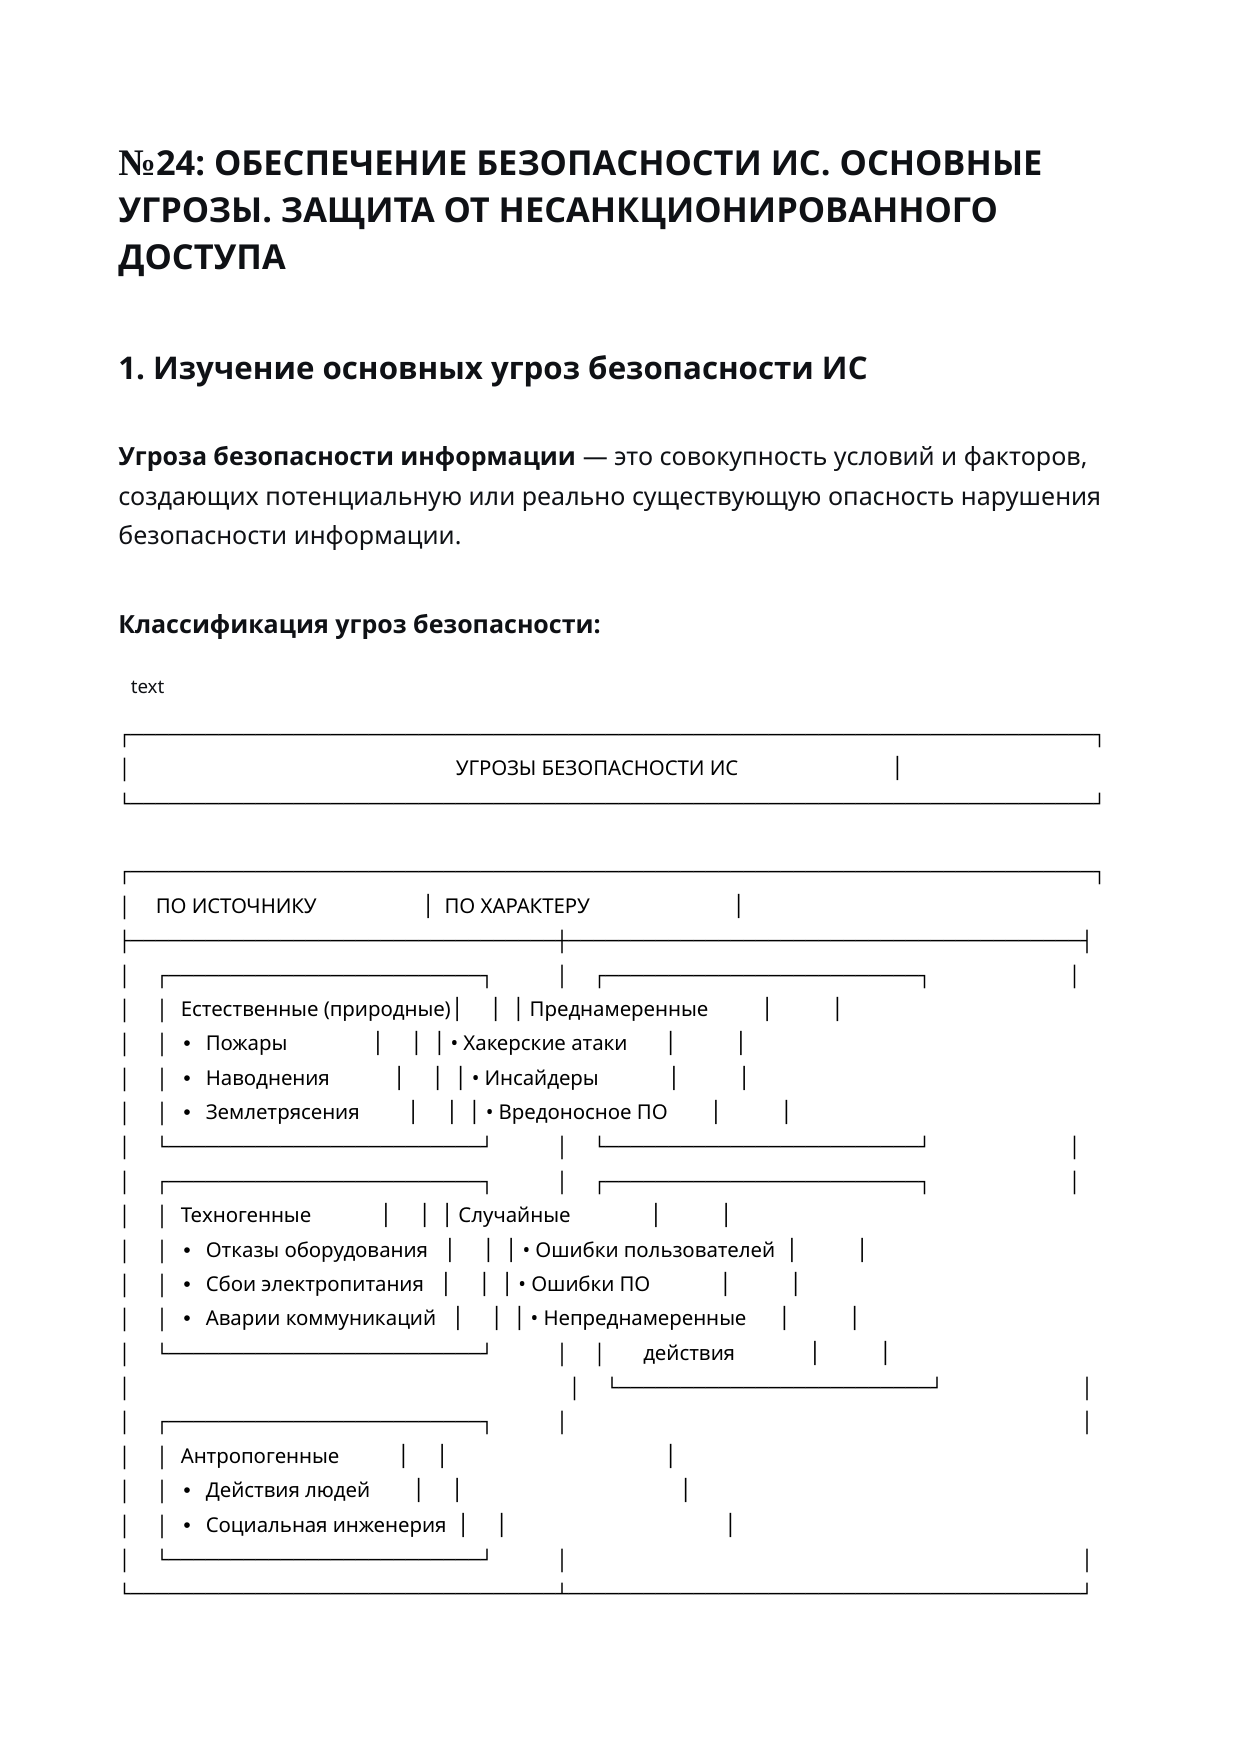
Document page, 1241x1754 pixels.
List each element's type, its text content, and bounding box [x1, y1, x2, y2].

text │ │ Техногенные │ │ │ Случайные │ │ [118, 1194, 1122, 1229]
text │ │ • Социальная инженерия │ │ │ [118, 1504, 1122, 1538]
subtitle №24: ОБЕСПЕЧЕНИЕ БЕЗОПАСНОСТИ ИС. ОСНОВНЫЕ УГРОЗЫ. ЗАЩИТА ОТ НЕСАНКЦИОНИРОВАННОГО ДОСТУПА [118, 139, 1122, 279]
text │ └─────────────────────────┘ │ │ [118, 1538, 1122, 1573]
text Угроза безопасности информации — это совокупность условий и факторов, создающих потенциальную или реально существующую опасность нарушения безопасности информации. [118, 439, 1122, 551]
text Классификация угроз безопасности: [118, 606, 1122, 641]
text │ ┌─────────────────────────┐ │ ┌─────────────────────────┐ │ [118, 954, 1122, 988]
text ├──────────────────────────────────┼─────────────────────────────────────────┤ [118, 919, 1122, 954]
text │ ┌─────────────────────────┐ │ ┌─────────────────────────┐ │ [118, 1160, 1122, 1194]
text │ │ • Действия людей │ │ │ [118, 1469, 1122, 1504]
text │ │ Антропогенные │ │ │ [118, 1435, 1122, 1469]
text │ │ └─────────────────────────┘ │ [118, 1366, 1122, 1401]
text │ ПО ИСТОЧНИКУ │ ПО ХАРАКТЕРУ │ [118, 885, 1122, 919]
text │ │ • Аварии коммуникаций │ │ │ • Непреднамеренные │ │ [118, 1298, 1122, 1332]
text │ │ • Сбои электропитания │ │ │ • Ошибки ПО │ │ [118, 1263, 1122, 1298]
text └──────────────────────────────────┴─────────────────────────────────────────┘ [118, 1573, 1122, 1607]
text │ │ • Отказы оборудования │ │ │ • Ошибки пользователей │ │ [118, 1229, 1122, 1263]
text │ │ • Землетрясения │ │ │ • Вредоносное ПО │ │ [118, 1091, 1122, 1126]
text │ │ • Пожары │ │ │ • Хакерские атаки │ │ [118, 1023, 1122, 1057]
text └─────────────────────────────────────────────────────────────────────────────┘ [118, 782, 1122, 816]
text │ │ • Наводнения │ │ │ • Инсайдеры │ │ [118, 1057, 1122, 1091]
text │ ┌─────────────────────────┐ │ │ [118, 1401, 1122, 1435]
text text [131, 671, 1122, 699]
text │ └─────────────────────────┘ │ └─────────────────────────┘ │ [118, 1126, 1122, 1160]
text │ УГРОЗЫ БЕЗОПАСНОСТИ ИС │ [118, 748, 1122, 782]
text ┌─────────────────────────────────────────────────────────────────────────────┐ [118, 713, 1122, 748]
text │ │ Естественные (природные)│ │ │ Преднамеренные │ │ [118, 988, 1122, 1023]
text │ └─────────────────────────┘ │ │ действия │ │ [118, 1332, 1122, 1366]
text ┌─────────────────────────────────────────────────────────────────────────────┐ [118, 851, 1122, 885]
subtitle 1. Изучение основных угроз безопасности ИС [118, 342, 1122, 389]
